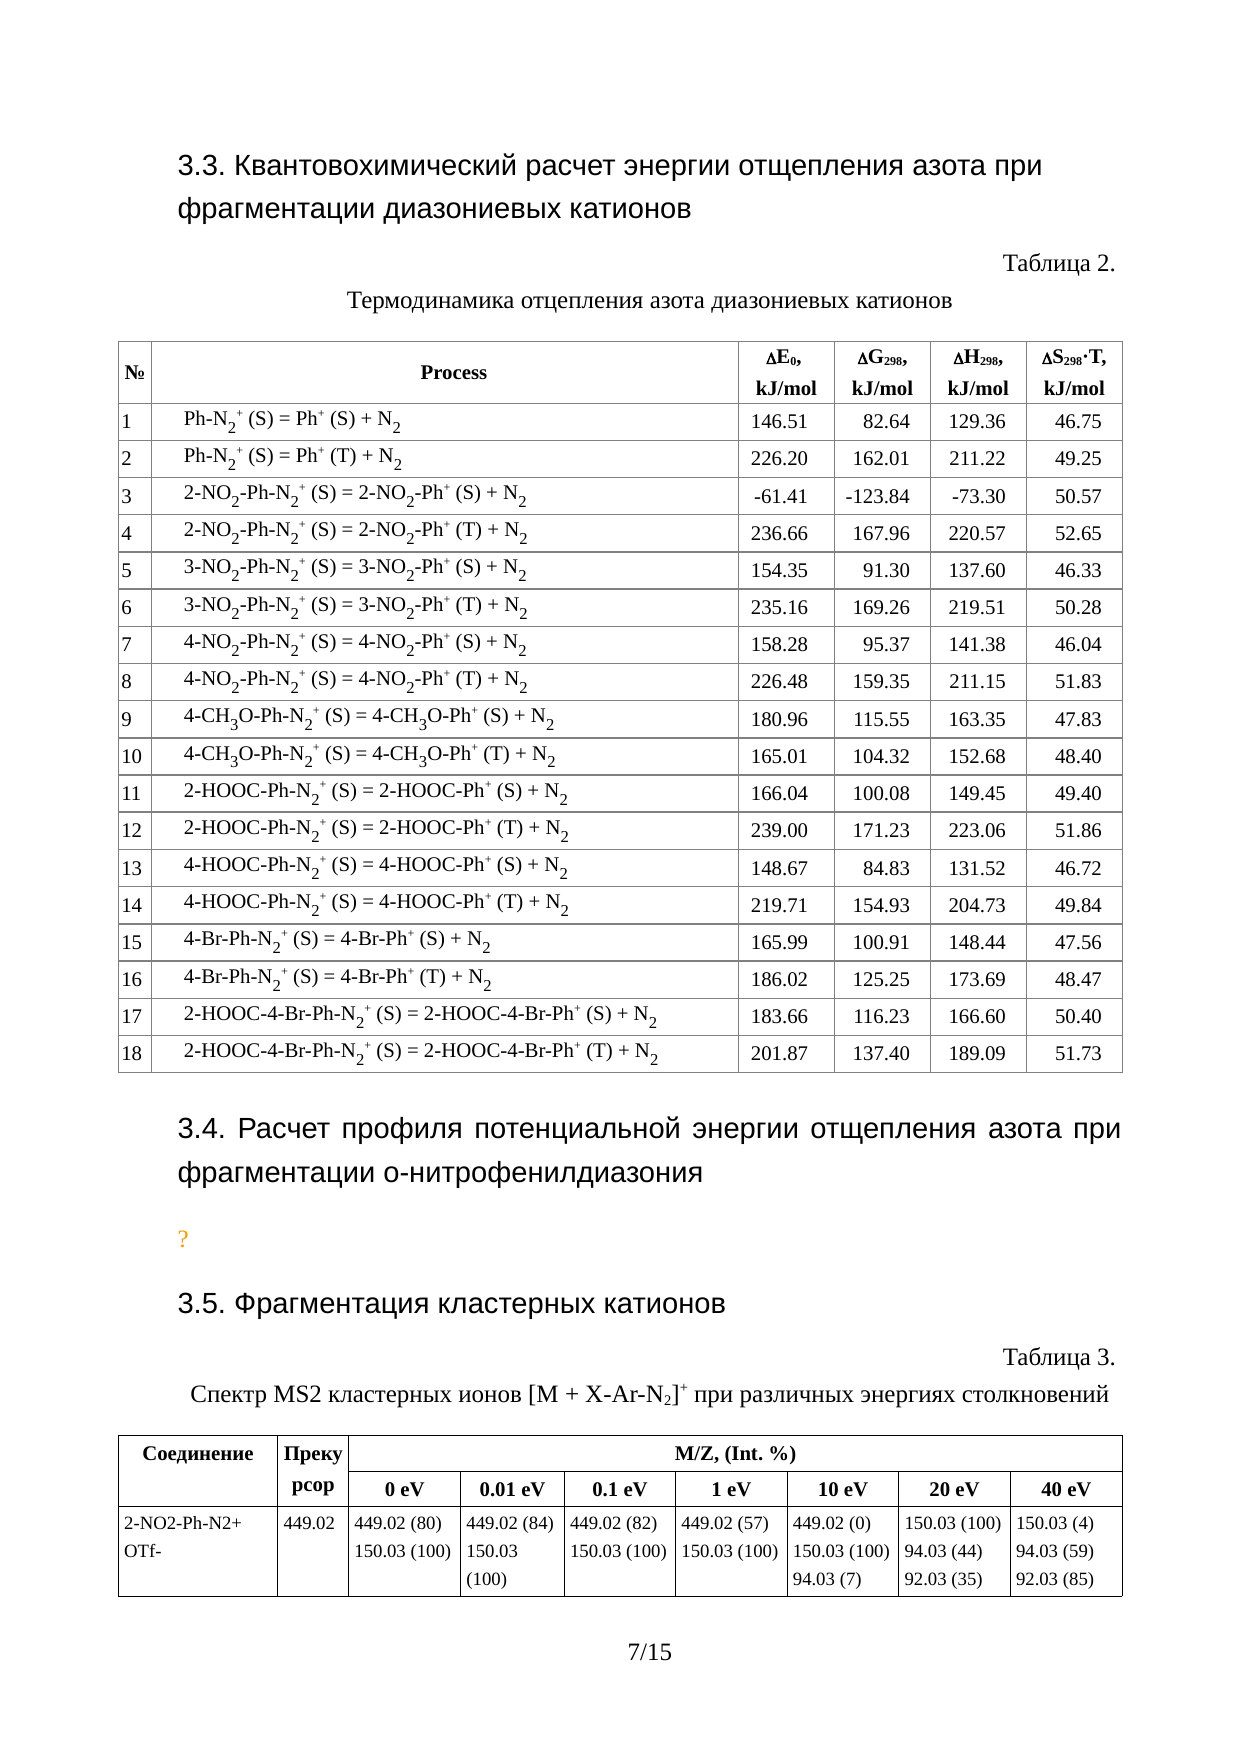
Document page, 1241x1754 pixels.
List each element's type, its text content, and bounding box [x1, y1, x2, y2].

table_cell 4-NO2-Ph-N2+ (S) = 4-NO2-Ph+ (S) + N2 [152, 627, 738, 663]
table_cell 165.99 [739, 925, 834, 960]
table_cell 49.40 [1027, 776, 1122, 811]
table_cell 171.23 [835, 813, 930, 849]
table_cell 4-NO2-Ph-N2+ (S) = 4-NO2-Ph+ (T) + N2 [152, 664, 738, 700]
table_cell 173.69 [931, 962, 1026, 997]
table_cell 165.01 [739, 739, 834, 774]
text Термодинамика отцепления азота диазониевых катионов [118, 285, 1122, 314]
table_cell 137.60 [931, 553, 1026, 588]
table_cell 100.08 [835, 776, 930, 811]
table_header Прекурсор [278, 1436, 348, 1506]
table_cell 8 [119, 664, 151, 700]
table_cell 4-Br-Ph-N2+ (S) = 4-Br-Ph+ (S) + N2 [152, 925, 738, 960]
table_cell 0 eV [349, 1472, 460, 1506]
table_cell 129.36 [931, 404, 1026, 439]
table_cell 186.02 [739, 962, 834, 997]
table_cell 47.83 [1027, 701, 1122, 737]
subtitle 3.3. Квантовохимический расчет энергии отщепления азота при фрагментации диазониевых катионов [177, 148, 1122, 225]
table_cell 189.09 [931, 1036, 1026, 1072]
table_cell 46.72 [1027, 850, 1122, 886]
table_cell 236.66 [739, 515, 834, 551]
table_cell 10 [119, 739, 151, 774]
table_header Process [152, 342, 738, 402]
text Таблица 3. [118, 1342, 1122, 1371]
table_header DH298, kJ/mol [931, 342, 1026, 402]
table_cell 104.32 [835, 739, 930, 774]
table_header Соединение [119, 1436, 277, 1506]
table_cell 201.87 [739, 1036, 834, 1072]
table_cell 46.04 [1027, 627, 1122, 663]
table_cell 449.02 (82) 150.03 (100) [565, 1507, 675, 1596]
table_cell 4-CH3O-Ph-N2+ (S) = 4-CH3O-Ph+ (T) + N2 [152, 739, 738, 774]
table_cell 220.57 [931, 515, 1026, 551]
table_cell 211.22 [931, 441, 1026, 477]
table_cell 149.45 [931, 776, 1026, 811]
table_cell 449.02 (57) 150.03 (100) [676, 1507, 787, 1596]
table_cell 3-NO2-Ph-N2+ (S) = 3-NO2-Ph+ (T) + N2 [152, 590, 738, 626]
table_cell 49.25 [1027, 441, 1122, 477]
table_cell 3 [119, 478, 151, 514]
table_cell 125.25 [835, 962, 930, 997]
table_cell 4-HOOC-Ph-N2+ (S) = 4-HOOC-Ph+ (S) + N2 [152, 850, 738, 886]
table_cell 48.40 [1027, 739, 1122, 774]
table_cell 40 eV [1011, 1472, 1122, 1506]
table_cell 4-HOOC-Ph-N2+ (S) = 4-HOOC-Ph+ (T) + N2 [152, 887, 738, 923]
table_cell 116.23 [835, 999, 930, 1034]
table_cell 82.64 [835, 404, 930, 439]
table_header № [119, 342, 151, 402]
table_cell 167.96 [835, 515, 930, 551]
table_cell 141.38 [931, 627, 1026, 663]
table_cell 204.73 [931, 887, 1026, 923]
table_cell 12 [119, 813, 151, 849]
table_cell 0.01 eV [461, 1472, 564, 1506]
table_cell 14 [119, 887, 151, 923]
text Таблица 2. [118, 248, 1122, 276]
table_cell 91.30 [835, 553, 930, 588]
table_cell 84.83 [835, 850, 930, 886]
table_cell 163.35 [931, 701, 1026, 737]
table_cell 154.35 [739, 553, 834, 588]
table_cell 166.04 [739, 776, 834, 811]
table_header DE0, kJ/mol [739, 342, 834, 402]
table_cell 95.37 [835, 627, 930, 663]
table_header DS298·T, kJ/mol [1027, 342, 1122, 402]
table_cell -73.30 [931, 478, 1026, 514]
table_cell 1 [119, 404, 151, 439]
table_cell 52.65 [1027, 515, 1122, 551]
table_cell 131.52 [931, 850, 1026, 886]
table_cell 162.01 [835, 441, 930, 477]
table_cell Ph-N2+ (S) = Ph+ (T) + N2 [152, 441, 738, 477]
table_cell 11 [119, 776, 151, 811]
table_cell 235.16 [739, 590, 834, 626]
table_cell 152.68 [931, 739, 1026, 774]
table_cell 50.28 [1027, 590, 1122, 626]
table_cell 169.26 [835, 590, 930, 626]
table_cell 2 [119, 441, 151, 477]
table_cell 50.57 [1027, 478, 1122, 514]
table_cell 15 [119, 925, 151, 960]
list ? [118, 1224, 1122, 1252]
table_cell -61.41 [739, 478, 834, 514]
subtitle 3.5. Фрагментация кластерных катионов [177, 1286, 1122, 1319]
table_cell 148.67 [739, 850, 834, 886]
text Спектр MS2 кластерных ионов [M + X-Ar-N2]+ при различных энергиях столкновений [118, 1379, 1122, 1408]
table_cell 49.84 [1027, 887, 1122, 923]
table_cell 47.56 [1027, 925, 1122, 960]
table_cell 1 eV [676, 1472, 787, 1506]
table_cell -123.84 [835, 478, 930, 514]
table_cell 223.06 [931, 813, 1026, 849]
table_cell 159.35 [835, 664, 930, 700]
table_cell 166.60 [931, 999, 1026, 1034]
table_cell 17 [119, 999, 151, 1034]
table_cell 10 eV [788, 1472, 898, 1506]
table_cell 226.20 [739, 441, 834, 477]
table_cell 7 [119, 627, 151, 663]
table_cell 226.48 [739, 664, 834, 700]
table_cell 13 [119, 850, 151, 886]
table_cell 2-HOOC-Ph-N2+ (S) = 2-HOOC-Ph+ (T) + N2 [152, 813, 738, 849]
table_cell 449.02 (80) 150.03 (100) [349, 1507, 460, 1596]
table_cell 449.02 (84) 150.03 (100) [461, 1507, 564, 1596]
table_cell 211.15 [931, 664, 1026, 700]
table_cell 2-HOOC-4-Br-Ph-N2+ (S) = 2-HOOC-4-Br-Ph+ (S) + N2 [152, 999, 738, 1034]
table_cell 51.86 [1027, 813, 1122, 849]
table_cell 18 [119, 1036, 151, 1072]
table_header DG298, kJ/mol [835, 342, 930, 402]
table_cell 20 eV [899, 1472, 1010, 1506]
table_cell 150.03 (4) 94.03 (59) 92.03 (85) [1011, 1507, 1122, 1596]
table_cell 50.40 [1027, 999, 1122, 1034]
table_cell 449.02 [278, 1507, 348, 1596]
table_cell 2-NO2-Ph-N2+ OTf- [119, 1507, 277, 1596]
table_cell 4 [119, 515, 151, 551]
table_cell 0.1 eV [565, 1472, 675, 1506]
table_cell 137.40 [835, 1036, 930, 1072]
table_cell 180.96 [739, 701, 834, 737]
table_cell 3-NO2-Ph-N2+ (S) = 3-NO2-Ph+ (S) + N2 [152, 553, 738, 588]
table_cell 2-HOOC-4-Br-Ph-N2+ (S) = 2-HOOC-4-Br-Ph+ (T) + N2 [152, 1036, 738, 1072]
table_cell 16 [119, 962, 151, 997]
table_cell 158.28 [739, 627, 834, 663]
table_cell 46.33 [1027, 553, 1122, 588]
table_cell 148.44 [931, 925, 1026, 960]
table_cell 219.71 [739, 887, 834, 923]
table_cell 449.02 (0) 150.03 (100) 94.03 (7) [788, 1507, 898, 1596]
table_cell 100.91 [835, 925, 930, 960]
table_cell Ph-N2+ (S) = Ph+ (S) + N2 [152, 404, 738, 439]
table_cell 115.55 [835, 701, 930, 737]
table_cell 48.47 [1027, 962, 1122, 997]
subtitle 3.4. Расчет профиля потенциальной энергии отщепления азота при фрагментации о-нитрофенилдиазония [177, 1112, 1122, 1189]
table_header M/Z, (Int. %) [349, 1436, 1122, 1471]
table_cell 4-Br-Ph-N2+ (S) = 4-Br-Ph+ (T) + N2 [152, 962, 738, 997]
table_cell 51.83 [1027, 664, 1122, 700]
table_cell 9 [119, 701, 151, 737]
table_cell 183.66 [739, 999, 834, 1034]
table_cell 6 [119, 590, 151, 626]
table_cell 5 [119, 553, 151, 588]
table_cell 2-NO2-Ph-N2+ (S) = 2-NO2-Ph+ (S) + N2 [152, 478, 738, 514]
table_cell 239.00 [739, 813, 834, 849]
table_cell 146.51 [739, 404, 834, 439]
table_cell 150.03 (100) 94.03 (44) 92.03 (35) [899, 1507, 1010, 1596]
table_cell 4-CH3O-Ph-N2+ (S) = 4-CH3O-Ph+ (S) + N2 [152, 701, 738, 737]
table_cell 46.75 [1027, 404, 1122, 439]
table_cell 51.73 [1027, 1036, 1122, 1072]
table_cell 2-HOOC-Ph-N2+ (S) = 2-HOOC-Ph+ (S) + N2 [152, 776, 738, 811]
table_cell 2-NO2-Ph-N2+ (S) = 2-NO2-Ph+ (T) + N2 [152, 515, 738, 551]
table_cell 154.93 [835, 887, 930, 923]
table_cell 219.51 [931, 590, 1026, 626]
